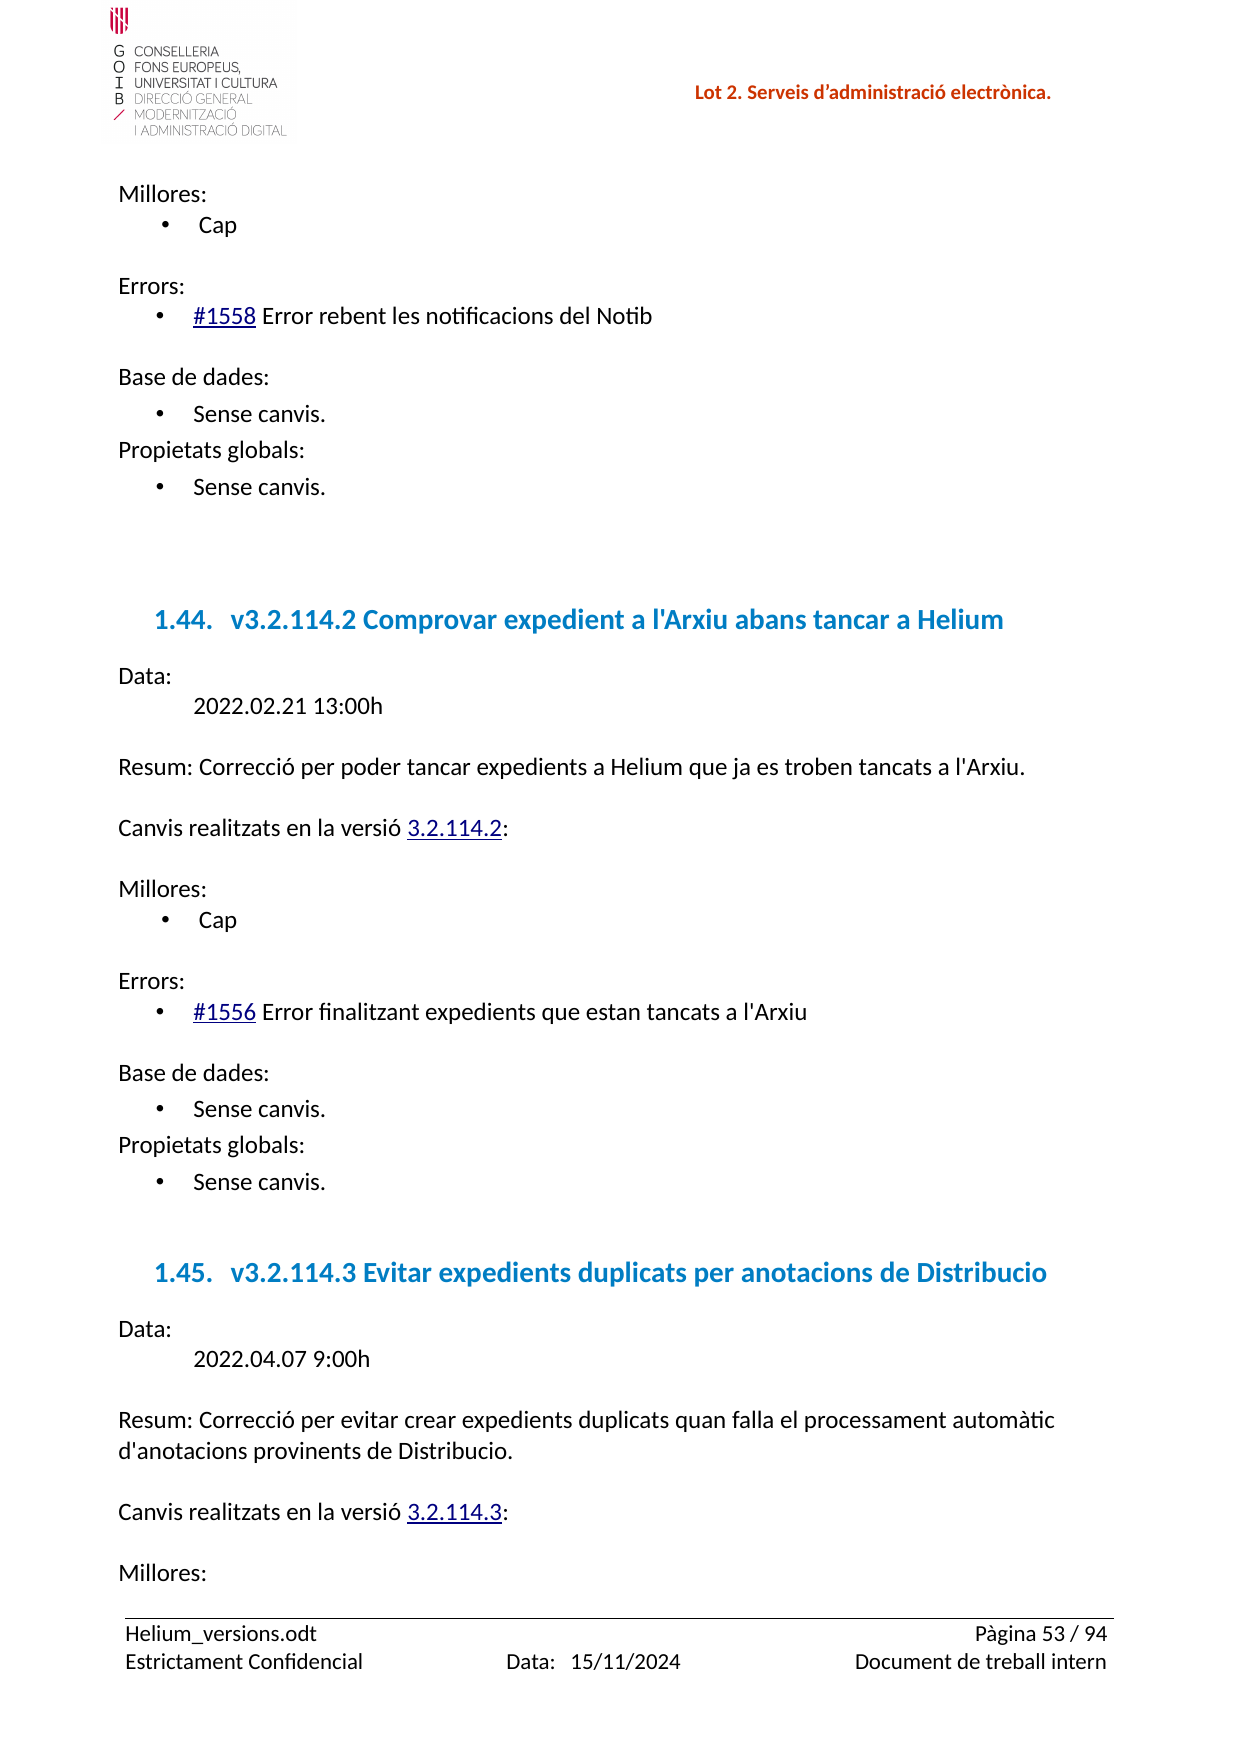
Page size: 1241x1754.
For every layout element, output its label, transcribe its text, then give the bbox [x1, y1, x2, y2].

text Millores: [118, 178, 1122, 209]
subtitle v3.2.114.3 Evitar expedients duplicats per anotacions de Distribucio [153, 1254, 1122, 1289]
picture [100, 0, 297, 144]
text Errors: [118, 965, 1122, 996]
list #1558 Error rebent les notificacions del Notib [156, 300, 1122, 331]
list #1556 Error finalitzant expedients que estan tancats a l'Arxiu [156, 996, 1122, 1026]
text Resum: Correcció per poder tancar expedients a Helium que ja es troben tancats a l'Arxiu. [118, 752, 1122, 782]
text Resum: Correcció per evitar crear expedients duplicats quan falla el processament automàtic d'anotacions provinents de Distribucio. [118, 1404, 1122, 1466]
text 2022.02.21 13:00h [118, 691, 1122, 721]
text Data: [118, 1313, 1122, 1343]
text Propietats globals: [118, 434, 1122, 465]
text Errors: [118, 270, 1122, 300]
list Sense canvis. [156, 1093, 1122, 1124]
list Sense canvis. [156, 1166, 1122, 1197]
list Sense canvis. [156, 398, 1122, 428]
text Data: [118, 660, 1122, 691]
list Cap [161, 209, 1122, 239]
text Millores: [118, 1557, 1122, 1588]
text Propietats globals: [118, 1130, 1122, 1160]
subtitle v3.2.114.2 Comprovar expedient a l'Arxiu abans tancar a Helium [153, 601, 1122, 636]
text Canvis realitzats en la versió 3.2.114.3: [118, 1496, 1122, 1527]
text 2022.04.07 9:00h [118, 1343, 1122, 1374]
text Canvis realitzats en la versió 3.2.114.2: [118, 813, 1122, 843]
text Base de dades: [118, 1057, 1122, 1087]
text Base de dades: [118, 361, 1122, 392]
text Millores: [118, 874, 1122, 904]
list Sense canvis. [156, 471, 1122, 501]
list Cap [161, 904, 1122, 935]
